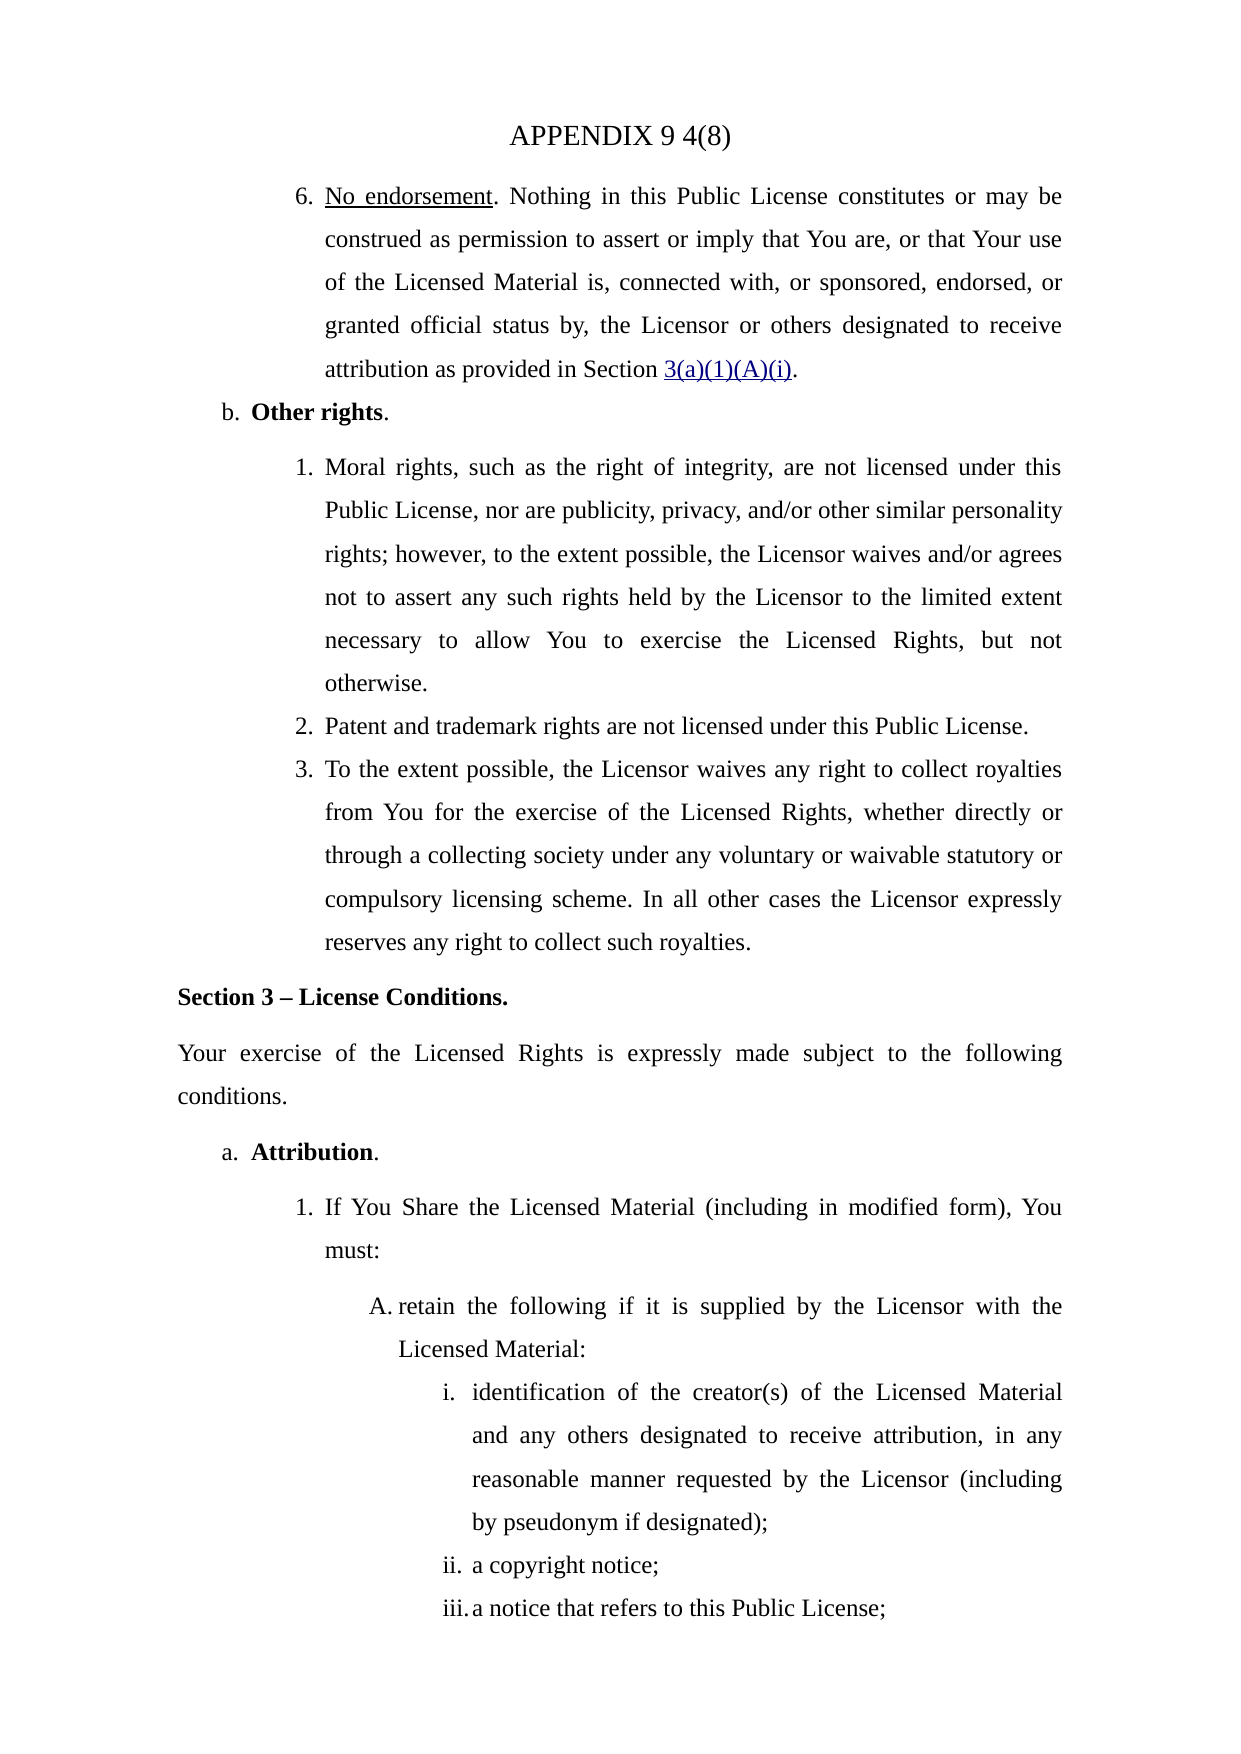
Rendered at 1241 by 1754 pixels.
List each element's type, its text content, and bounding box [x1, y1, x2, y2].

list No endorsement. Nothing in this Public License constitutes or may be construed as permission to assert or imply that You are, or that Your use of the Licensed Material is, connected with, or sponsored, endorsed, or granted official status by, the Licensor or others designated to receive attribution as provided in Section 3(a)(1)(A)(i). [295, 181, 1063, 382]
list Attribution. [221, 1137, 1063, 1166]
list Other rights. [221, 397, 1063, 426]
list retain the following if it is supplied by the Licensor with the Licensed Material: [369, 1291, 1063, 1363]
list To the extent possible, the Licensor waives any right to collect royalties from You for the exercise of the Licensed Rights, whether directly or through a collecting society under any voluntary or waivable statutory or compulsory licensing scheme. In all other cases the Licensor expressly reserves any right to collect such royalties. [295, 754, 1063, 956]
list If You Share the Licensed Material (including in modified form), You must: [295, 1192, 1063, 1264]
list a notice that refers to this Public License; [442, 1593, 1063, 1622]
list Moral rights, such as the right of integrity, are not licensed under this Public License, nor are publicity, privacy, and/or other similar personality rights; however, to the extent possible, the Licensor waives and/or agrees not to assert any such rights held by the Licensor to the limited extent necessary to allow You to exercise the Licensed Rights, but not otherwise. [295, 452, 1063, 697]
text Your exercise of the Licensed Rights is expressly made subject to the following conditions. [177, 1038, 1063, 1110]
text Section 3 – License Conditions. [177, 982, 1063, 1011]
list a copyright notice; [442, 1550, 1063, 1579]
list identification of the creator(s) of the Licensed Material and any others designated to receive attribution, in any reasonable manner requested by the Licensor (including by pseudonym if designated); [442, 1377, 1063, 1536]
list Patent and trademark rights are not licensed under this Public License. [295, 711, 1063, 740]
